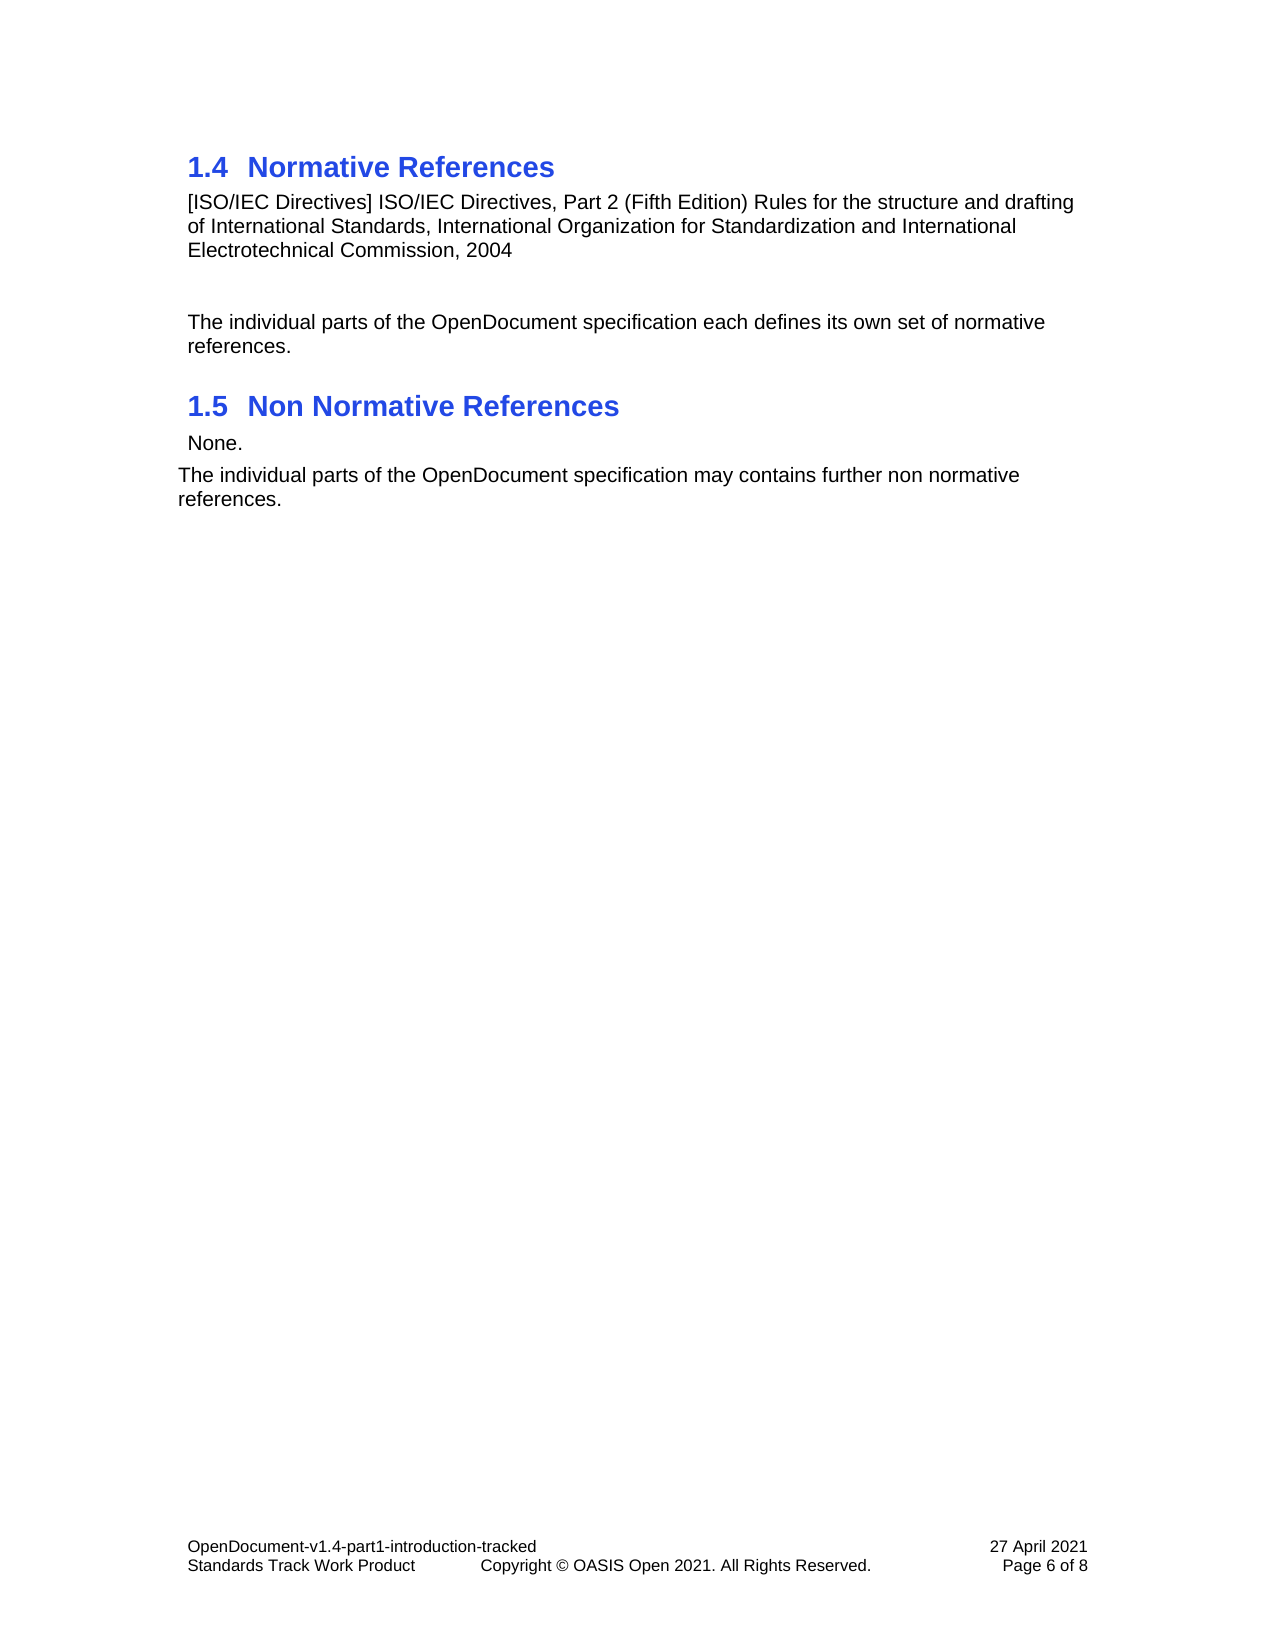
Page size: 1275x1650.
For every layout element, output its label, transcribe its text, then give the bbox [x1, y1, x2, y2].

text None. [187, 430, 1088, 454]
subtitle Non Normative References [187, 388, 1088, 422]
text The individual parts of the OpenDocument specification may contains further non normative references. [178, 463, 1088, 511]
text The individual parts of the OpenDocument specification each defines its own set of normative references. [187, 309, 1088, 357]
text [ISO/IEC Directives] ISO/IEC Directives, Part 2 (Fifth Edition) Rules for the structure and drafting of International Standards, International Organization for Standardization and International Electrotechnical Commission, 2004 [187, 189, 1088, 261]
subtitle Normative References [187, 150, 1088, 183]
